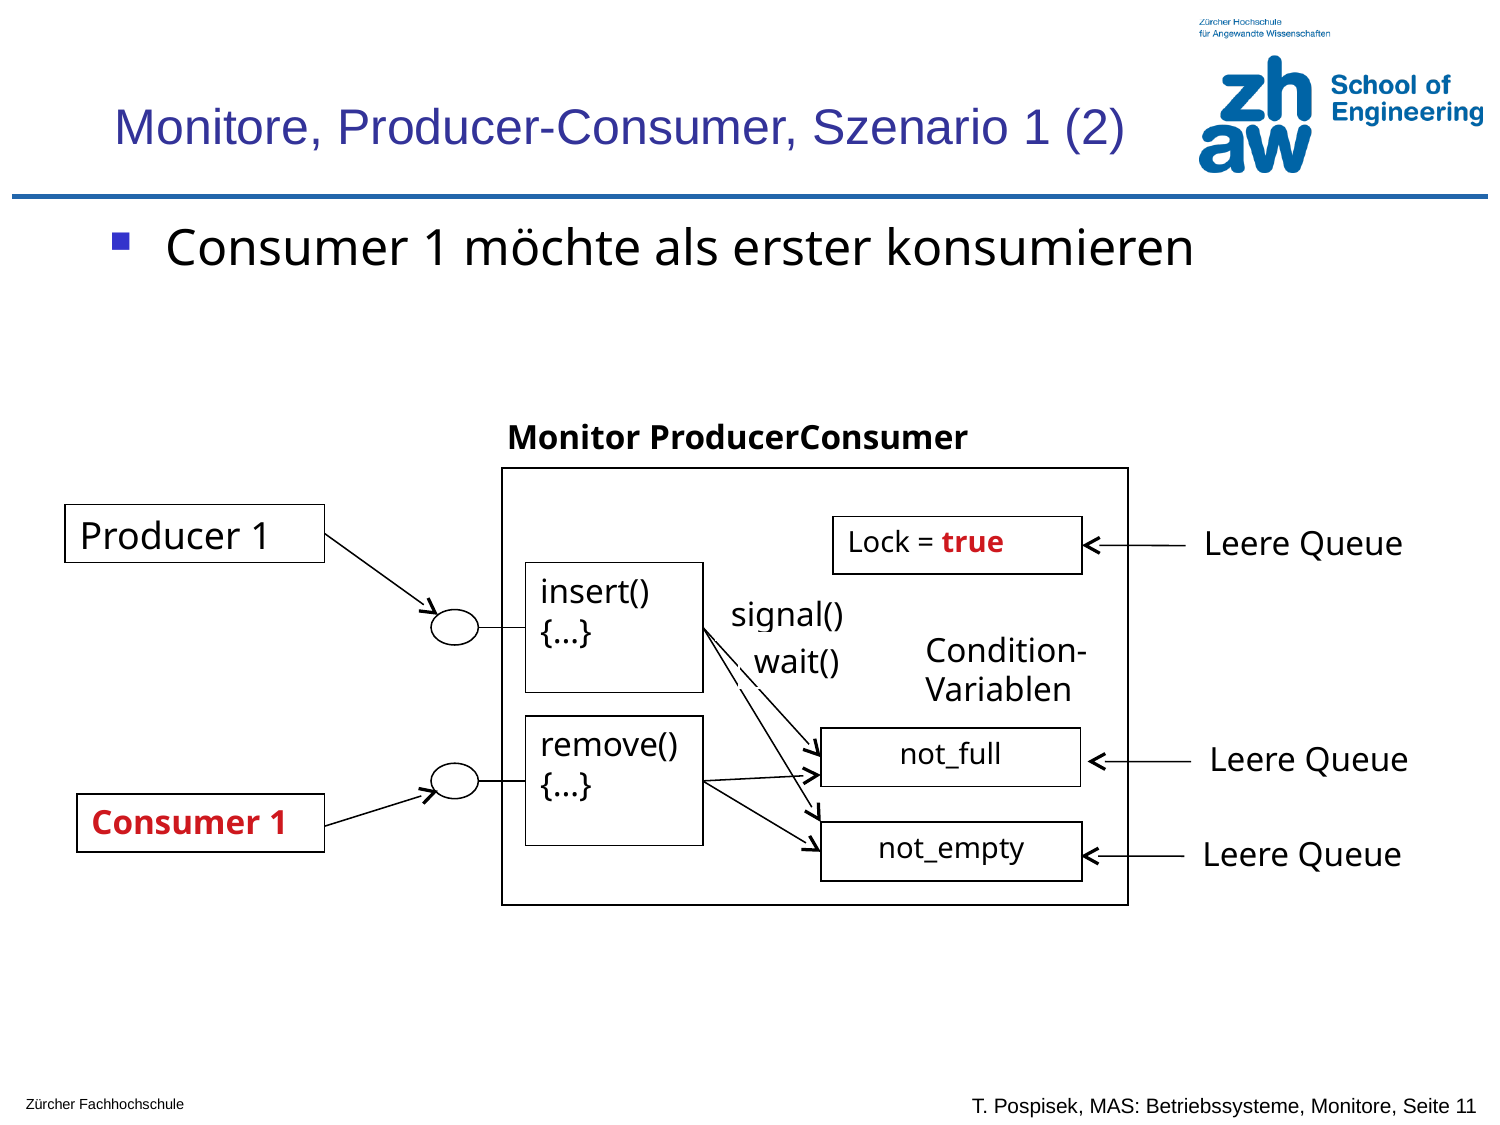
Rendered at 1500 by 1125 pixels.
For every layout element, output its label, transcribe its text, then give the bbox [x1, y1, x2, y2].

text_box [718, 641, 739, 664]
text_box Lock = true [832, 516, 1082, 575]
text_box [713, 641, 739, 683]
picture [1199, 19, 1483, 173]
text_box Consumer 1 möchte als erster konsumieren [94, 207, 1211, 283]
title Monitore, Producer-Consumer, Szenario 1 (2) [99, 50, 1379, 163]
text_box Consumer 1 [76, 794, 325, 852]
text_box wait() [739, 633, 855, 688]
text_box remove() {…} [525, 715, 703, 846]
text_box [430, 609, 479, 646]
text_box Producer 1 [64, 504, 325, 563]
text_box [501, 467, 1128, 905]
text_box not_empty [820, 822, 1082, 882]
text_box signal() [715, 585, 859, 641]
text_box Monitor ProducerConsumer [492, 408, 984, 464]
text_box Leere Queue [1187, 825, 1418, 881]
text_box [430, 763, 479, 799]
text_box not_full [820, 727, 1081, 787]
text_box Condition- Variablen [910, 621, 1103, 716]
text_box insert() {…} [525, 562, 703, 693]
text_box Leere Queue [1189, 515, 1419, 570]
text_box [501, 628, 790, 780]
text_box Leere Queue [1194, 731, 1425, 786]
